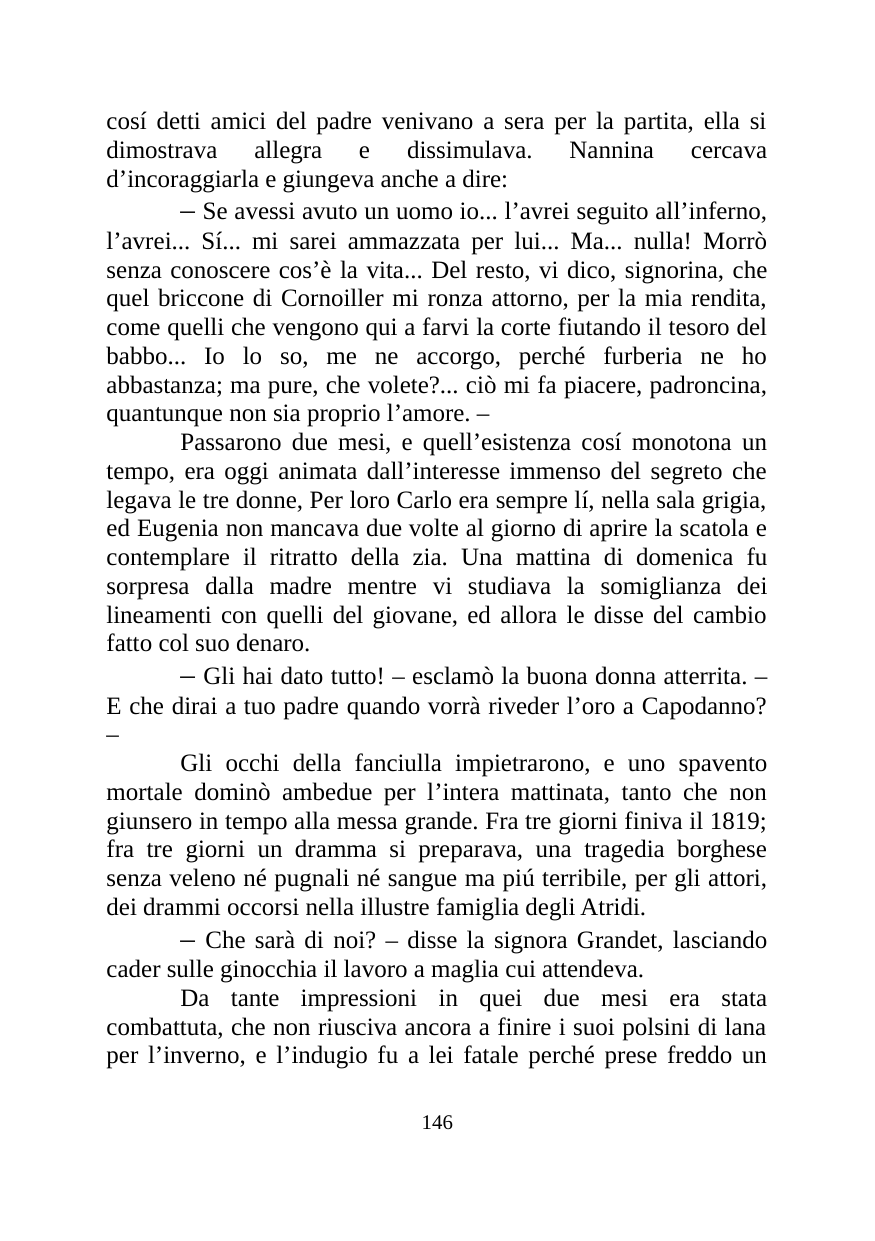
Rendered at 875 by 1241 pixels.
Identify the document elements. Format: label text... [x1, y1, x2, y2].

text Passarono due mesi, e quell’esistenza cosí monotona un tempo, era oggi animata dall’interesse immenso del segreto che legava le tre donne, Per loro Carlo era sempre lí, nella sala grigia, ed Eugenia non mancava due volte al giorno di aprire la scatola e contemplare il ritratto della zia. Una mattina di domenica fu sorpresa dalla madre mentre vi studiava la somiglianza dei lineamenti con quelli del giovane, ed allora le disse del cambio fatto col suo denaro. [106, 427, 768, 657]
text Da tante impressioni in quei due mesi era stata combattuta, che non riusciva ancora a finire i suoi polsini di lana per l’inverno, e l’indugio fu a lei fatale perché prese freddo un [106, 983, 768, 1069]
text Gli occhi della fanciulla impietrarono, e uno spavento mortale dominò ambedue per l’intera mattinata, tanto che non giunsero in tempo alla messa grande. Fra tre giorni finiva il 1819; fra tre giorni un dramma si preparava, una tragedia borghese senza veleno né pugnali né sangue ma piú terribile, per gli attori, dei drammi occorsi nella illustre famiglia degli Atridi. [106, 748, 768, 921]
text – Che sarà di noi? – disse la signora Grandet, lasciando cader sulle ginocchia il lavoro a maglia cui attendeva. [106, 921, 768, 983]
text – Se avessi avuto un uomo io... l’avrei seguito all’inferno, l’avrei... Sí... mi sarei ammazzata per lui... Ma... nulla! Morrò senza conoscere cos’è la vita... Del resto, vi dico, signorina, che quel briccone di Cornoiller mi ronza attorno, per la mia rendita, come quelli che vengono qui a farvi la corte fiutando il tesoro del babbo... Io lo so, me ne accorgo, perché furberia ne ho abbastanza; ma pure, che volete?... ciò mi fa piacere, padroncina, quantunque non sia proprio l’amore. – [106, 192, 768, 427]
text cosí detti amici del padre venivano a sera per la partita, ella si dimostrava allegra e dissimulava. Nannina cercava d’incoraggiarla e giungeva anche a dire: [106, 106, 768, 192]
text – Gli hai dato tutto! – esclamò la buona donna atterrita. – E che dirai a tuo padre quando vorrà riveder l’oro a Capodanno? – [106, 657, 768, 748]
